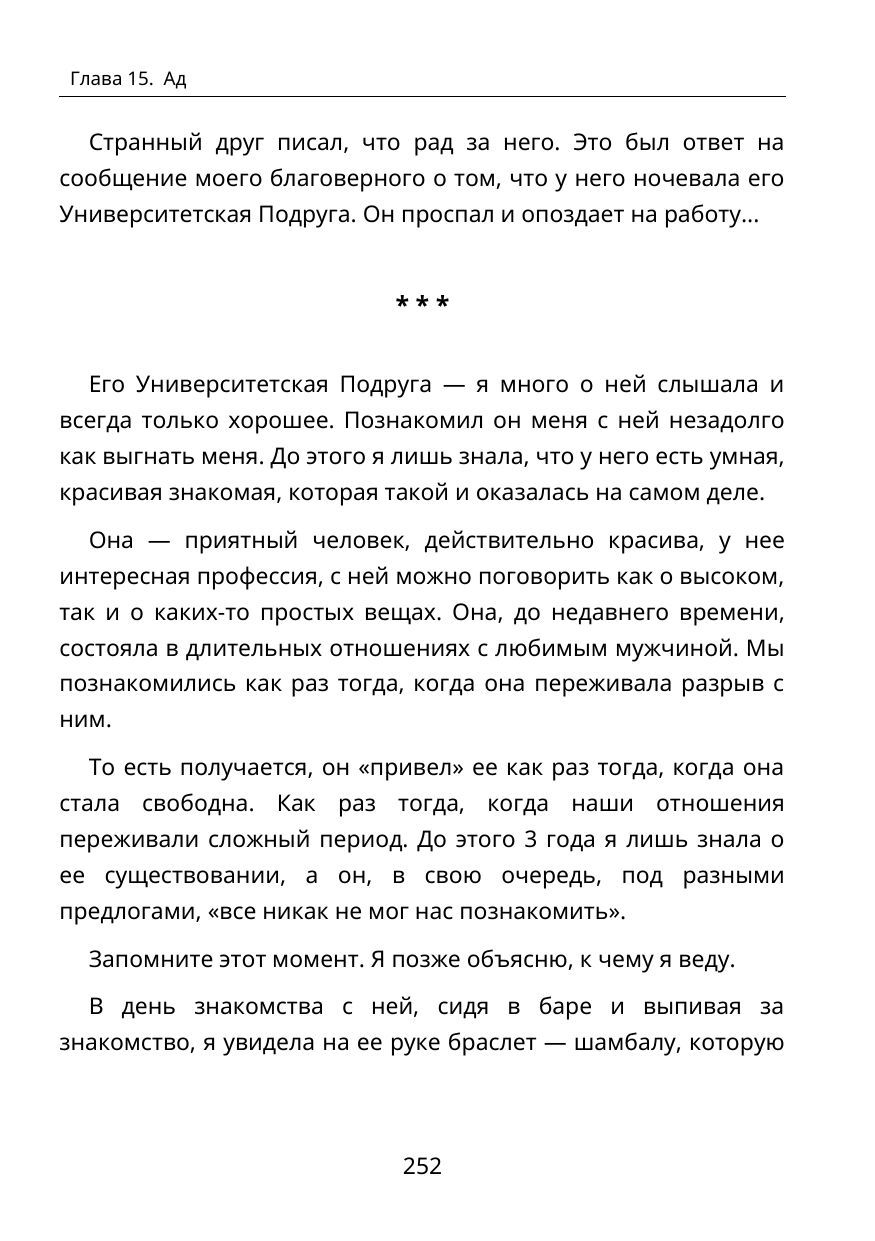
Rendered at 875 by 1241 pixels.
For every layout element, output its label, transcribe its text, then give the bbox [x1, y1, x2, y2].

text Она — приятный человек, действительно красива, у нее интересная профессия, с ней можно поговорить как о высоком, так и о каких-то простых вещах. Она, до недавнего времени, состояла в длительных отношениях с любимым мужчиной. Мы познакомились как раз тогда, когда она переживала разрыв с ним. [59, 524, 786, 734]
text Странный друг писал, что рад за него. Это был ответ на сообщение моего благоверного о том, что у него ночевала его Университетская Подруга. Он проспал и опоздает на работу... [59, 126, 786, 229]
text Запомните этот момент. Я позже объясню, к чему я веду. [59, 942, 786, 974]
subtitle * * * [59, 287, 786, 321]
text То есть получается, он «привел» ее как раз тогда, когда она стала свободна. Как раз тогда, когда наши отношения переживали сложный период. До этого 3 года я лишь знала о ее существовании, а он, в свою очередь, под разными предлогами, «все никак не мог нас познакомить». [59, 751, 786, 926]
text В день знакомства с ней, сидя в баре и выпивая за знакомство, я увидела на ее руке браслет — шамбалу, которую [59, 990, 786, 1057]
text Его Университетская Подруга — я много о ней слышала и всегда только хорошее. Познакомил он меня с ней незадолго как выгнать меня. До этого я лишь знала, что у него есть умная, красивая знакомая, которая такой и оказалась на самом деле. [59, 368, 786, 507]
